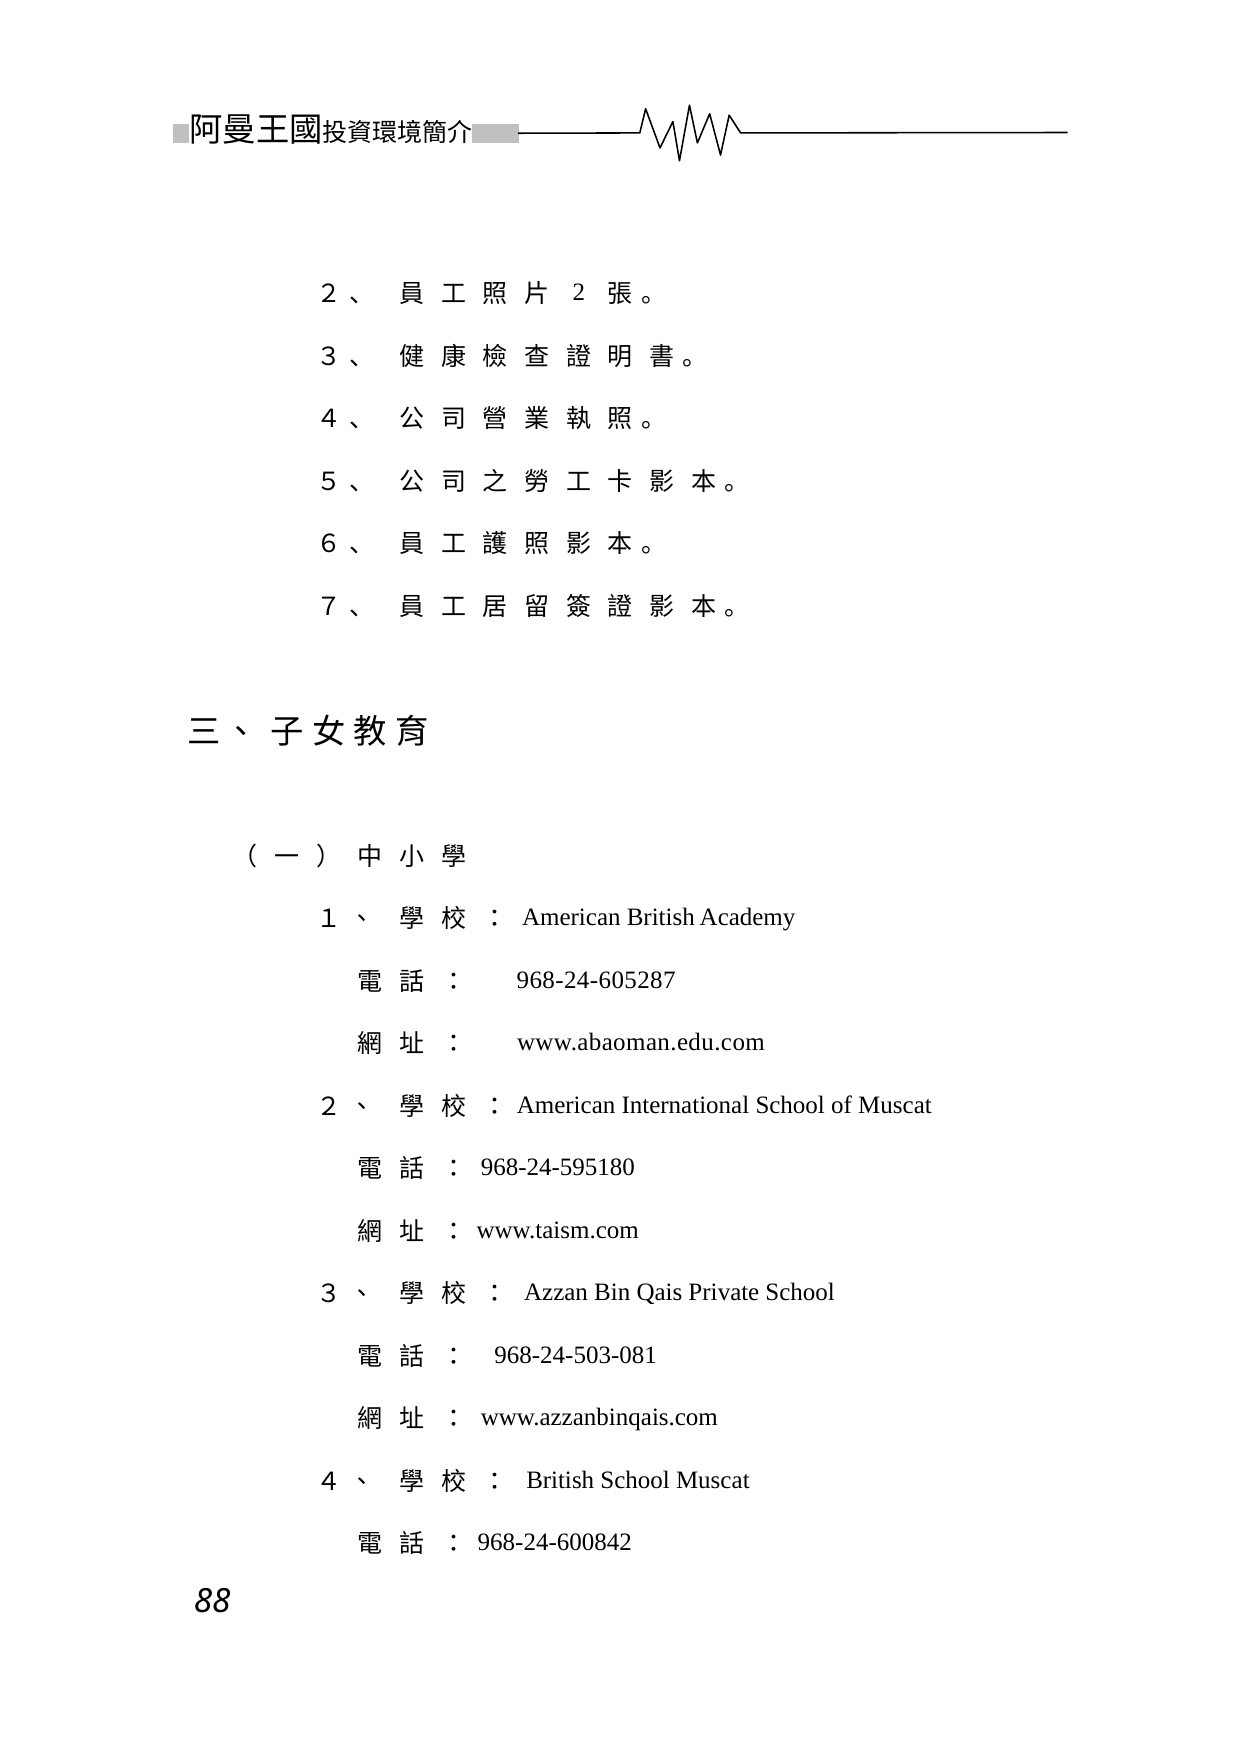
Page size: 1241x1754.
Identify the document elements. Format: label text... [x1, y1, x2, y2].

text 電話：968-24-600842 [328, 1500, 1058, 1563]
text ６、員工護照影本。 [281, 500, 1058, 563]
text ７、員工居留簽證影本。 [281, 563, 1058, 625]
text ４、學校：British School Muscat [281, 1438, 1058, 1500]
text ５、公司之勞工卡影本。 [281, 438, 1058, 500]
text ２、學校：American International School of Muscat [281, 1063, 1058, 1125]
text 網址：www.azzanbinqais.com [328, 1375, 1058, 1438]
text ３、健康檢查證明書。 [281, 313, 1058, 375]
text （一）中小學 [207, 813, 1058, 875]
text １、學校：American British Academy [281, 875, 1058, 938]
text 電話：968-24-595180 [328, 1125, 1058, 1188]
text ２、員工照片2張。 [281, 250, 1058, 313]
text ３、學校：Azzan Bin Qais Private School [281, 1250, 1058, 1313]
text 電話：968-24-503-081 [328, 1313, 1058, 1375]
text 三、子女教育 [183, 688, 1058, 750]
text 網址：www.taism.com [328, 1188, 1058, 1250]
text 網址：www.abaoman.edu.com [328, 1000, 1058, 1063]
text 電話：968-24-605287 [328, 938, 1058, 1000]
text ４、公司營業執照。 [281, 375, 1058, 438]
